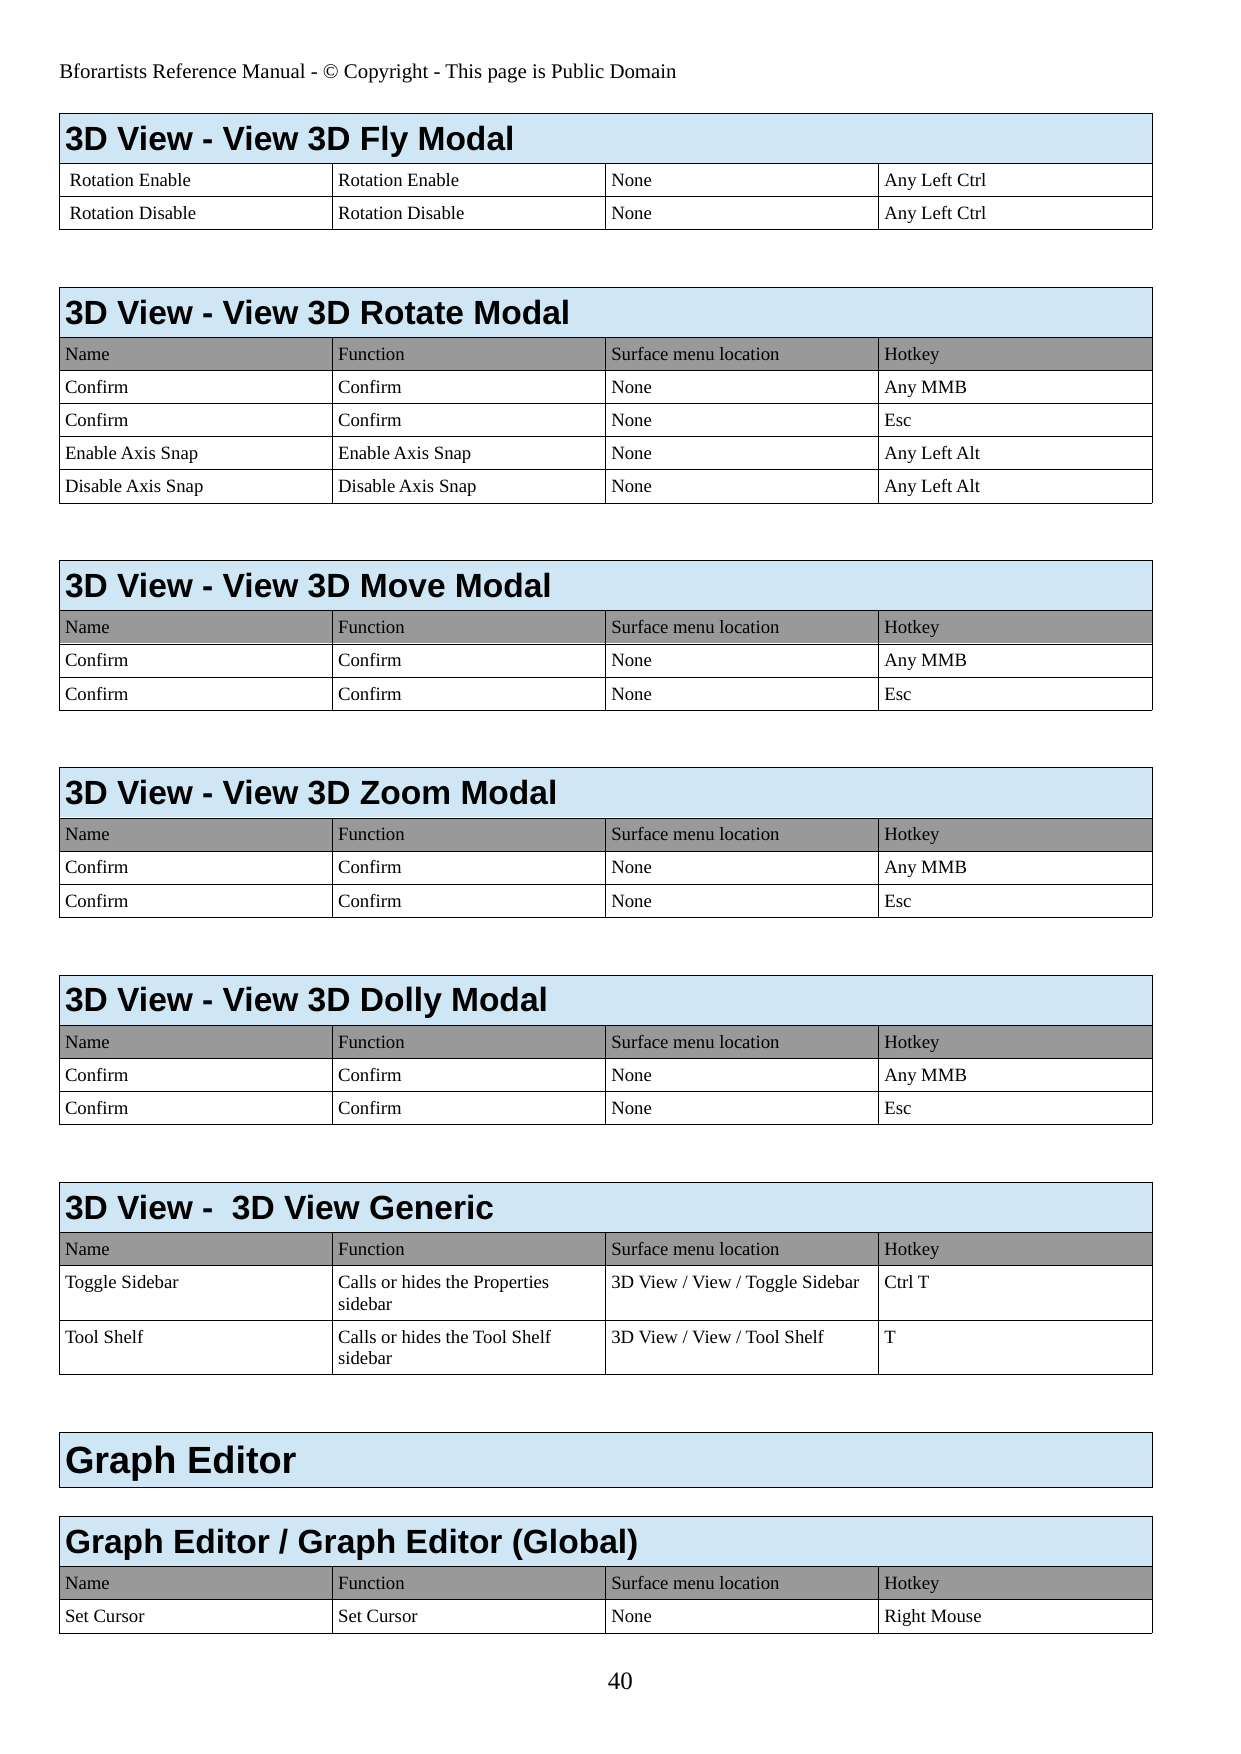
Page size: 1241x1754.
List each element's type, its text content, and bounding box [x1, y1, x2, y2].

table_cell Toggle Sidebar [60, 1266, 332, 1320]
table_cell None [606, 371, 878, 403]
table_cell Tool Shelf [60, 1321, 332, 1374]
table_cell Function [333, 611, 605, 643]
table_cell None [606, 437, 878, 469]
table_cell Any MMB [879, 1059, 1152, 1091]
table_cell None [606, 852, 878, 884]
table_cell None [606, 404, 878, 436]
table_cell Surface menu location [606, 1567, 878, 1599]
table_cell Confirm [60, 645, 332, 677]
table_cell Function [333, 819, 605, 851]
table_cell Name [60, 1233, 332, 1265]
table_header 3D View - View 3D Dolly Modal [60, 976, 1152, 1025]
table_header 3D View - View 3D Zoom Modal [60, 768, 1152, 817]
table_cell Surface menu location [606, 819, 878, 851]
table_cell Hotkey [879, 1567, 1152, 1599]
table_cell None [606, 1059, 878, 1091]
table_cell Confirm [60, 852, 332, 884]
table_cell Function [333, 338, 605, 370]
table_cell Function [333, 1567, 605, 1599]
table_header 3D View - View 3D Move Modal [60, 561, 1152, 610]
table_cell None [606, 885, 878, 917]
table_cell Confirm [333, 678, 605, 710]
table_header Graph Editor / Graph Editor (Global) [60, 1517, 1152, 1566]
table_cell 3D View / View / Tool Shelf [606, 1321, 878, 1374]
table_cell T [879, 1321, 1152, 1374]
table_cell None [606, 678, 878, 710]
table_cell Hotkey [879, 819, 1152, 851]
table_cell Ctrl T [879, 1266, 1152, 1320]
table_cell Name [60, 338, 332, 370]
table_cell Any Left Alt [879, 437, 1152, 469]
table_cell Confirm [333, 1092, 605, 1124]
table_cell Disable Axis Snap [333, 470, 605, 502]
table_cell Confirm [333, 404, 605, 436]
table_cell Confirm [333, 1059, 605, 1091]
table_cell Confirm [60, 1092, 332, 1124]
table_cell Confirm [333, 885, 605, 917]
table_cell Any MMB [879, 645, 1152, 677]
table_cell Confirm [333, 371, 605, 403]
table_cell Any Left Ctrl [879, 197, 1152, 229]
table_cell Hotkey [879, 338, 1152, 370]
table_cell Calls or hides the Tool Shelf sidebar [333, 1321, 605, 1374]
table_cell Surface menu location [606, 1026, 878, 1058]
table_cell Name [60, 1567, 332, 1599]
table_cell Enable Axis Snap [60, 437, 332, 469]
table_cell Confirm [60, 1059, 332, 1091]
table_cell Esc [879, 404, 1152, 436]
table_cell Any MMB [879, 371, 1152, 403]
table_cell None [606, 1600, 878, 1632]
table_cell Confirm [333, 645, 605, 677]
table_cell Function [333, 1233, 605, 1265]
table_cell Esc [879, 885, 1152, 917]
table_cell Confirm [60, 885, 332, 917]
table_cell None [606, 645, 878, 677]
table_header 3D View - 3D View Generic [60, 1183, 1152, 1232]
table_cell Disable Axis Snap [60, 470, 332, 502]
table_cell Right Mouse [879, 1600, 1152, 1632]
table_cell Rotation Enable [60, 164, 332, 196]
table_cell Calls or hides the Properties sidebar [333, 1266, 605, 1320]
table_cell Name [60, 819, 332, 851]
table_cell Set Cursor [333, 1600, 605, 1632]
table_cell Any Left Alt [879, 470, 1152, 502]
table_cell Name [60, 611, 332, 643]
table_cell Function [333, 1026, 605, 1058]
table_header 3D View - View 3D Fly Modal [60, 114, 1152, 163]
table_cell Confirm [60, 404, 332, 436]
table_cell Esc [879, 1092, 1152, 1124]
table_header 3D View - View 3D Rotate Modal [60, 288, 1152, 337]
table_cell Rotation Disable [60, 197, 332, 229]
table_cell Set Cursor [60, 1600, 332, 1632]
table_cell Rotation Disable [333, 197, 605, 229]
table_cell Surface menu location [606, 338, 878, 370]
table_cell None [606, 470, 878, 502]
table_cell Name [60, 1026, 332, 1058]
table_cell Any MMB [879, 852, 1152, 884]
table_cell Surface menu location [606, 611, 878, 643]
table_cell Surface menu location [606, 1233, 878, 1265]
table_cell Confirm [60, 678, 332, 710]
table_cell Any Left Ctrl [879, 164, 1152, 196]
table_cell Hotkey [879, 611, 1152, 643]
table_cell Hotkey [879, 1233, 1152, 1265]
table_cell None [606, 1092, 878, 1124]
table_cell None [606, 197, 878, 229]
table_cell 3D View / View / Toggle Sidebar [606, 1266, 878, 1320]
table_cell Confirm [333, 852, 605, 884]
table_cell Confirm [60, 371, 332, 403]
table_cell Esc [879, 678, 1152, 710]
table_cell Hotkey [879, 1026, 1152, 1058]
table_cell Rotation Enable [333, 164, 605, 196]
table_cell None [606, 164, 878, 196]
table_header Graph Editor [60, 1433, 1152, 1487]
table_cell Enable Axis Snap [333, 437, 605, 469]
